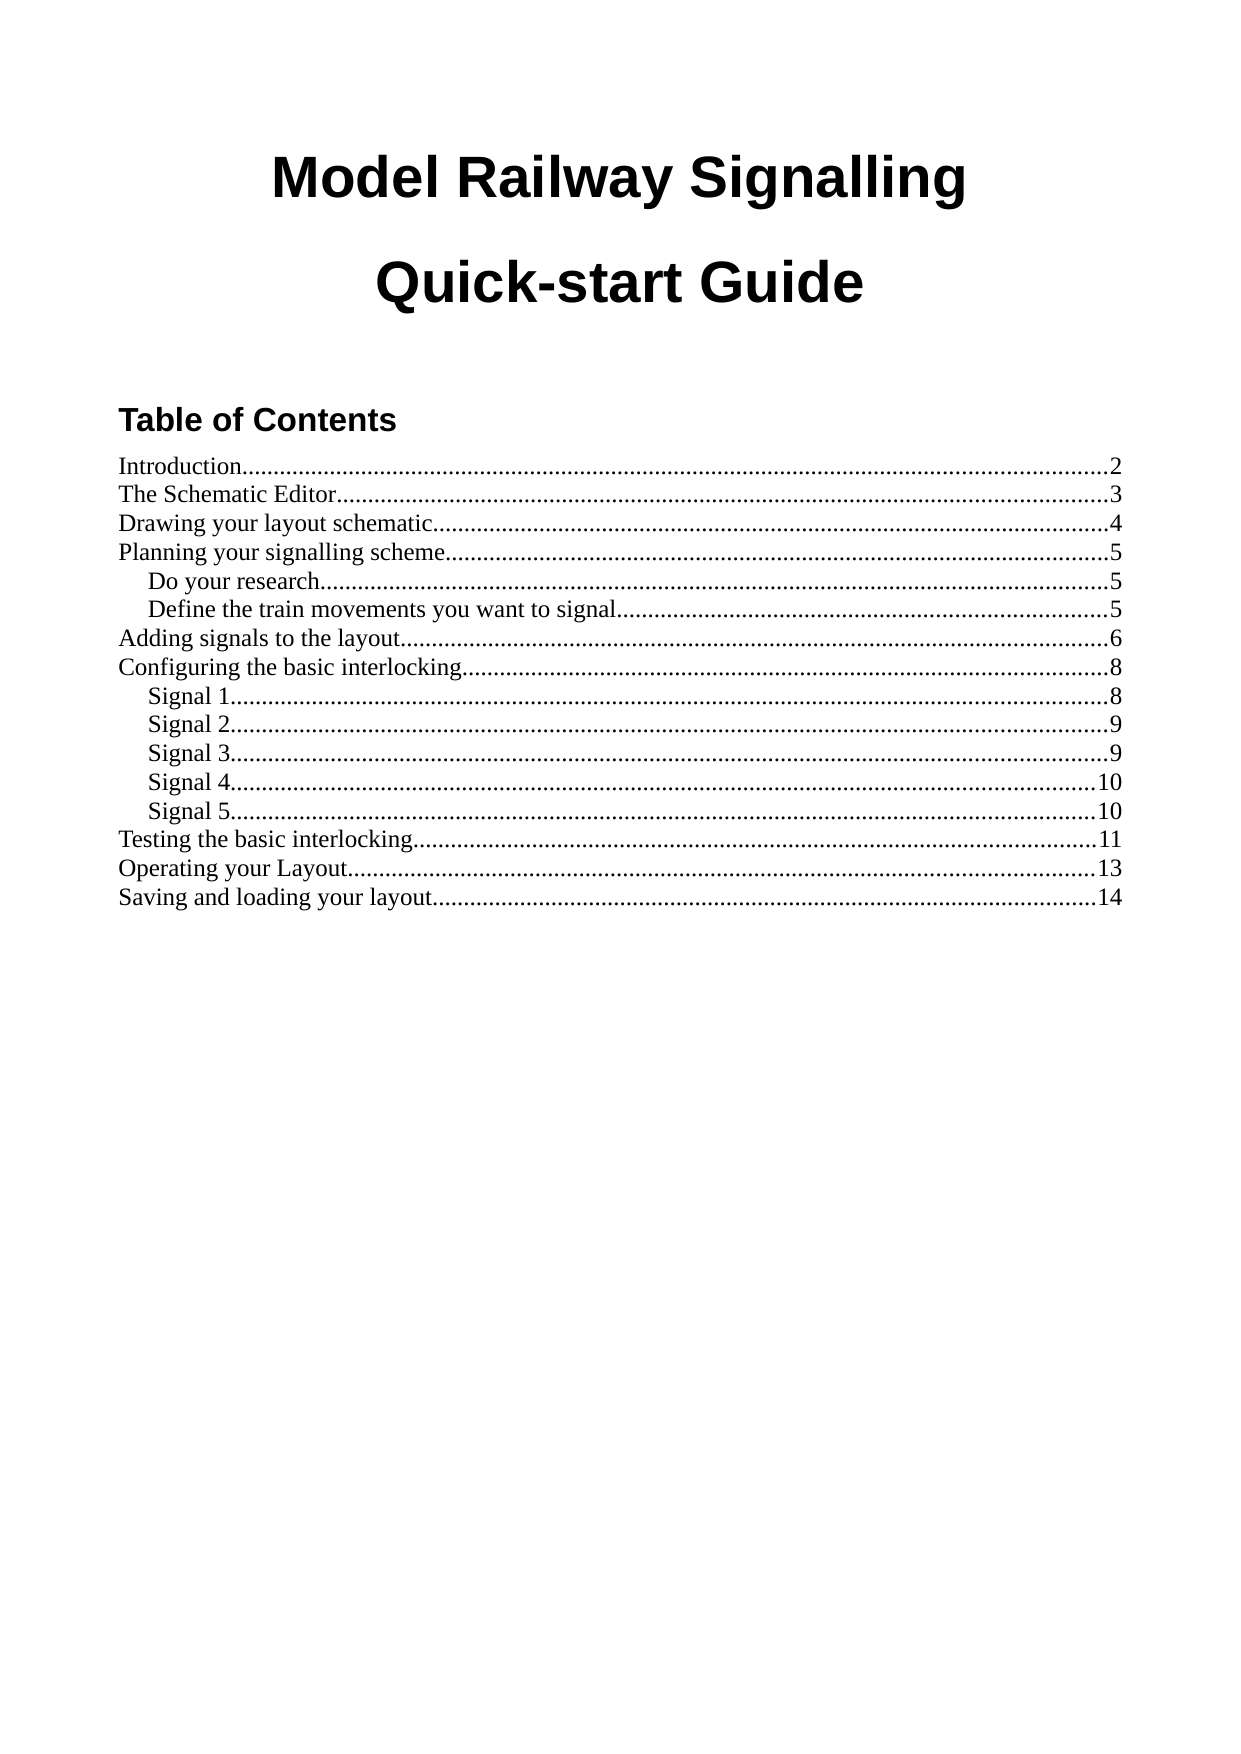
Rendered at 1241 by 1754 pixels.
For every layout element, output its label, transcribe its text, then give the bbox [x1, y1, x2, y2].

text Drawing your layout schematic 4 [118, 508, 1122, 537]
title Quick-start Guide [118, 248, 1122, 315]
text Signal 1 8 [148, 681, 1122, 709]
text Signal 5 10 [148, 796, 1122, 824]
text Testing the basic interlocking 11 [118, 824, 1122, 853]
text Introduction 2 [118, 451, 1122, 479]
text Configuring the basic interlocking 8 [118, 652, 1122, 681]
text Operating your Layout 13 [118, 853, 1122, 882]
text Planning your signalling scheme 5 [118, 537, 1122, 566]
title Model Railway Signalling [118, 143, 1122, 210]
text Adding signals to the layout 6 [118, 623, 1122, 652]
text The Schematic Editor 3 [118, 479, 1122, 508]
text Saving and loading your layout 14 [118, 882, 1122, 911]
text Define the train movements you want to signal 5 [148, 594, 1122, 623]
text Do your research 5 [148, 566, 1122, 594]
subtitle Table of Contents [118, 400, 1122, 438]
text Signal 4 10 [148, 767, 1122, 796]
text Signal 3 9 [148, 738, 1122, 767]
text Signal 2 9 [148, 709, 1122, 738]
